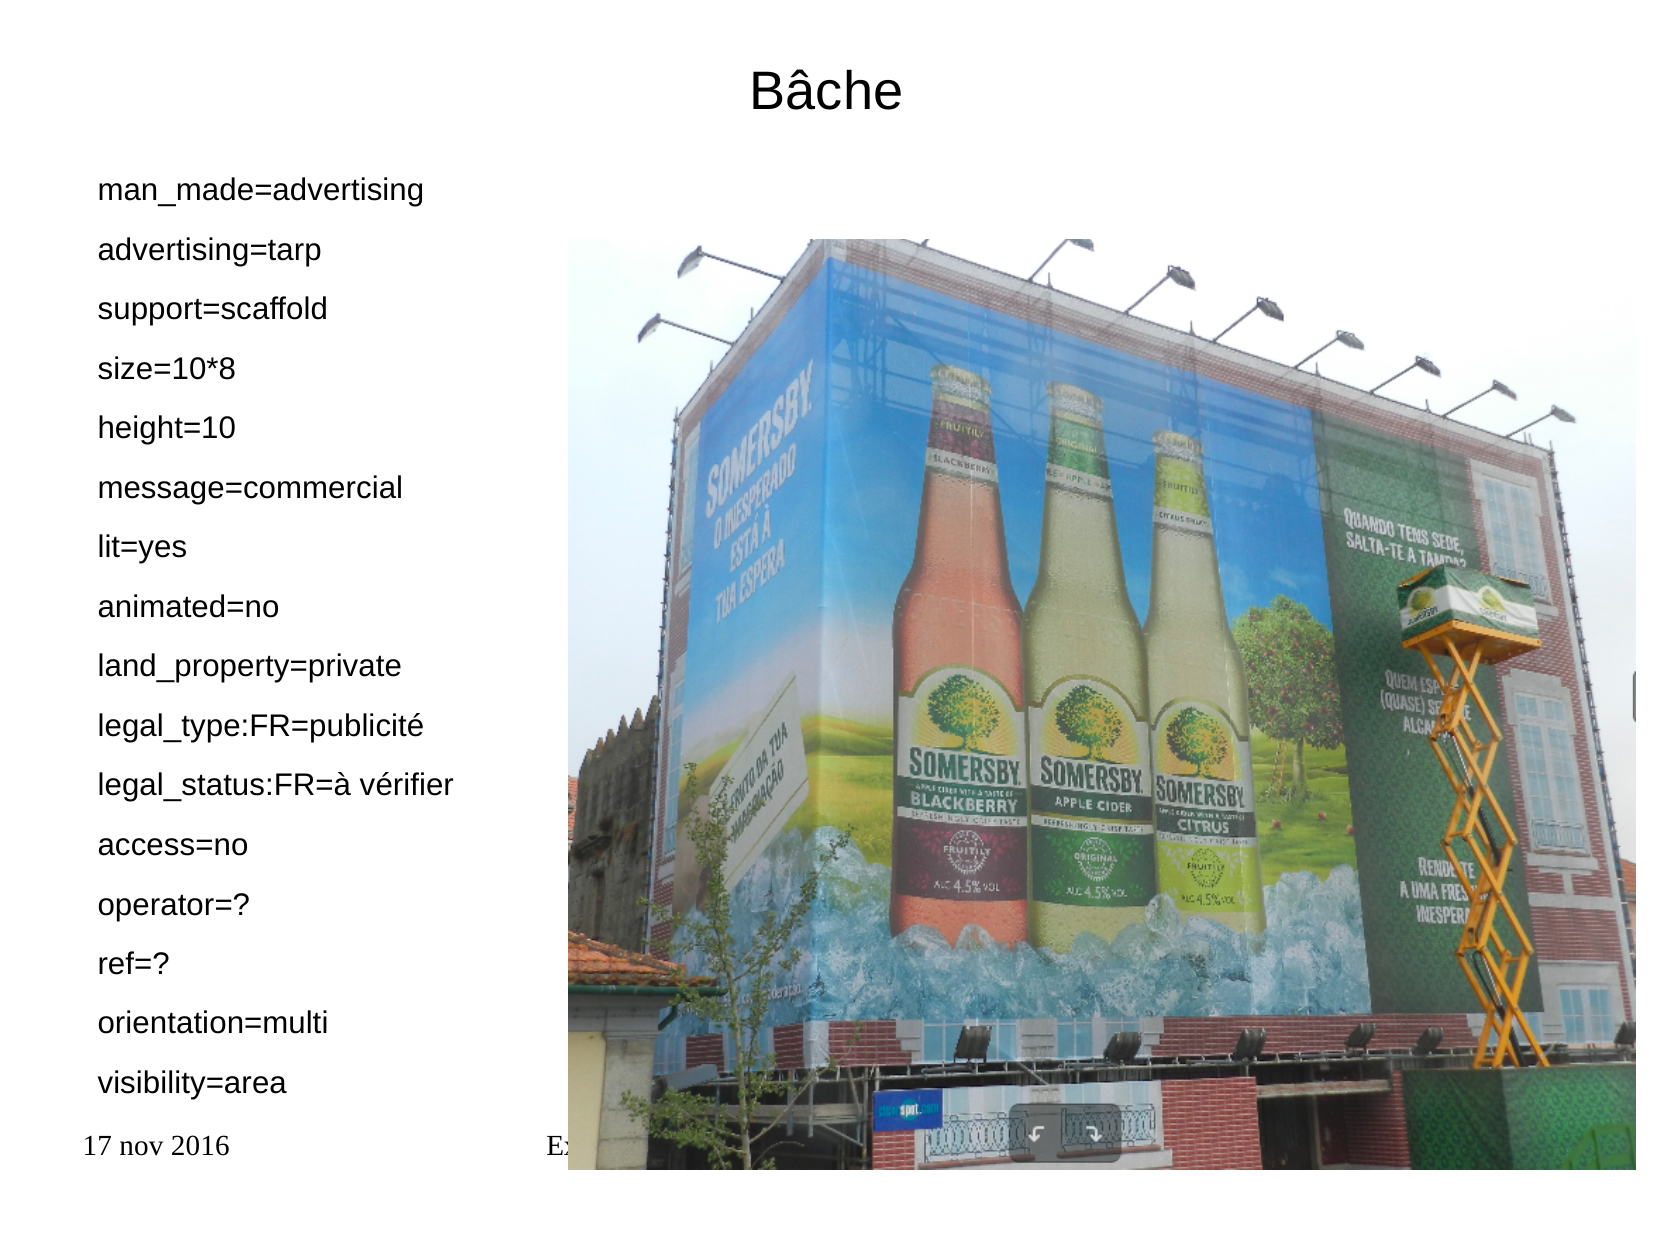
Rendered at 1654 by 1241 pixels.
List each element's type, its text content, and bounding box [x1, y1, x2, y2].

text_box man_made=advertising advertising=tarp support=scaffold size=10*8 height=10 message=commercial lit=yes animated=no land_property=private legal_type:FR=publicité legal_status:FR=à vérifier access=no operator=? ref=? orientation=multi visibility=area [82, 165, 781, 1108]
picture [568, 239, 1636, 1171]
title Bâche [82, 30, 1571, 152]
